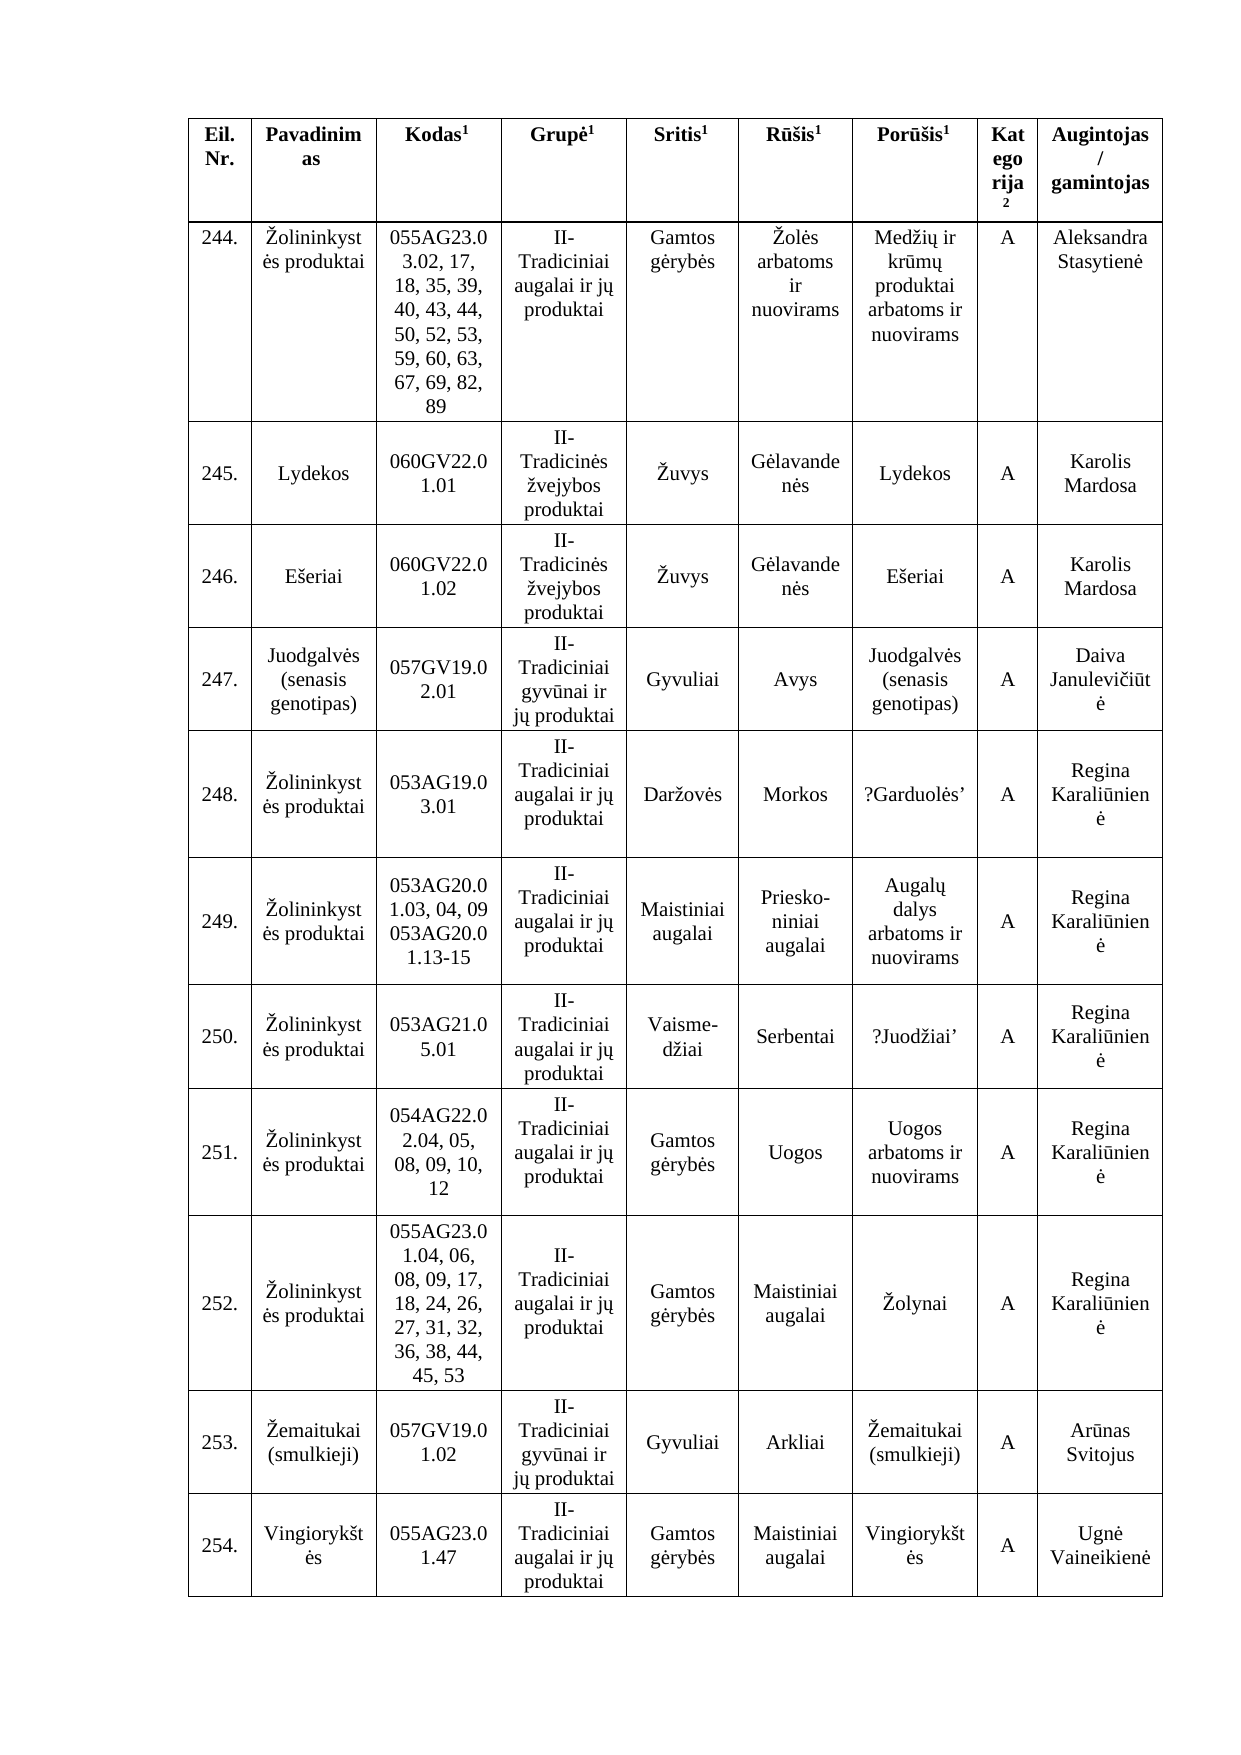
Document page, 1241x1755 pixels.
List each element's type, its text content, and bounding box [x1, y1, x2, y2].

table_header Kodas1 [377, 119, 501, 221]
table_cell Žolininkystės produktai [252, 858, 376, 984]
table_cell Gamtos gėrybės [627, 1216, 738, 1390]
table_cell Juodgalvės (senasis genotipas) [252, 628, 376, 730]
table_cell 053AG19.03.01 [377, 731, 501, 857]
table_cell II-Tradiciniai augalai ir jų produktai [502, 1494, 626, 1596]
table_cell 247. [189, 628, 251, 730]
table_cell A [978, 628, 1037, 730]
table_cell II- Tradiciniai augalai ir jų produktai [502, 223, 626, 421]
table_cell Medžių ir krūmų produktai arbatoms ir nuovirams [853, 223, 977, 421]
table_cell Uogos arbatoms ir nuovirams [853, 1089, 977, 1215]
table_cell Maistiniai augalai [739, 1216, 852, 1390]
table_cell Žolininkystės produktai [252, 1089, 376, 1215]
table_cell Regina Karaliūnienė [1038, 985, 1162, 1087]
table_cell Gyvuliai [627, 1391, 738, 1493]
table_cell ?Juodžiai’ [853, 985, 977, 1087]
table_header Eil. Nr. [189, 119, 251, 221]
table_cell 245. [189, 422, 251, 524]
table_cell 054AG22.02.04, 05, 08, 09, 10, 12 [377, 1089, 501, 1215]
table_cell Uogos [739, 1089, 852, 1215]
table_cell Gyvuliai [627, 628, 738, 730]
table_cell 060GV22.01.02 [377, 525, 501, 627]
table_cell Regina Karaliūnienė [1038, 1216, 1162, 1390]
table_cell A [978, 985, 1037, 1087]
table_cell Augalų dalys arbatoms ir nuovirams [853, 858, 977, 984]
table_cell 057GV19.01.02 [377, 1391, 501, 1493]
table_cell Žuvys [627, 422, 738, 524]
table_cell Lydekos [252, 422, 376, 524]
table_cell Juodgalvės (senasis genotipas) [853, 628, 977, 730]
table_cell Žolynai [853, 1216, 977, 1390]
table_cell 060GV22.01.01 [377, 422, 501, 524]
table_cell A [978, 525, 1037, 627]
table_cell Ešeriai [252, 525, 376, 627]
table_cell Vaisme­džiai [627, 985, 738, 1087]
table_cell Žemaitukai (smulkieji) [252, 1391, 376, 1493]
table_cell 254. [189, 1494, 251, 1596]
table_cell Žolininkystės produktai [252, 731, 376, 857]
table_cell 055AG23.01.04, 06, 08, 09, 17, 18, 24, 26, 27, 31, 32, 36, 38, 44, 45, 53 [377, 1216, 501, 1390]
table_cell 057GV19.02.01 [377, 628, 501, 730]
table_cell Serbentai [739, 985, 852, 1087]
table_cell II- Tradicinės žvejybos produktai [502, 422, 626, 524]
table_header Kategorija2 [978, 119, 1037, 221]
table_cell 055AG23.03.02, 17, 18, 35, 39, 40, 43, 44, 50, 52, 53, 59, 60, 63, 67, 69, 82, 89 [377, 223, 501, 421]
table_cell 053AG21.05.01 [377, 985, 501, 1087]
table_header Sritis1 [627, 119, 738, 221]
table_cell Žolininkystės produktai [252, 985, 376, 1087]
table_cell Žolės arbatoms ir nuovirams [739, 223, 852, 421]
table_cell Vingiorykštės [853, 1494, 977, 1596]
table_cell 053AG20.01.03, 04, 09 053AG20.01.13-15 [377, 858, 501, 984]
table_cell Aleksandra Stasytienė [1038, 223, 1162, 421]
table_cell A [978, 731, 1037, 857]
table_cell A [978, 422, 1037, 524]
table_cell Priesko­niniai augalai [739, 858, 852, 984]
table_cell Gamtos gėrybės [627, 1494, 738, 1596]
table_cell II-Tradiciniai augalai ir jų produktai [502, 1216, 626, 1390]
table_header Rūšis1 [739, 119, 852, 221]
table_cell Karolis Mardosa [1038, 525, 1162, 627]
table_header Porūšis1 [853, 119, 977, 221]
table_cell II- Tradicinės žvejybos produktai [502, 525, 626, 627]
table_cell II-Tradiciniai augalai ir jų produktai [502, 985, 626, 1087]
table_header Grupė1 [502, 119, 626, 221]
table_cell 246. [189, 525, 251, 627]
table_cell 248. [189, 731, 251, 857]
table_header Pavadinimas [252, 119, 376, 221]
table_cell 244. [189, 223, 251, 421]
table_cell 253. [189, 1391, 251, 1493]
table_cell Karolis Mardosa [1038, 422, 1162, 524]
table_cell 249. [189, 858, 251, 984]
table_cell Vingiorykštės [252, 1494, 376, 1596]
table_cell A [978, 858, 1037, 984]
table_cell Morkos [739, 731, 852, 857]
table_cell Žolininkystės produktai [252, 1216, 376, 1390]
table_cell Gėlavandenės [739, 422, 852, 524]
table_cell 250. [189, 985, 251, 1087]
table_cell Arkliai [739, 1391, 852, 1493]
table_cell A [978, 1216, 1037, 1390]
table_cell Maistiniai augalai [739, 1494, 852, 1596]
table_cell A [978, 1089, 1037, 1215]
table_cell A [978, 1494, 1037, 1596]
table_cell Daiva Janulevičiūtė [1038, 628, 1162, 730]
table_cell II-Tradiciniai augalai ir jų produktai [502, 1089, 626, 1215]
table_cell Gamtos gėrybės [627, 223, 738, 421]
table_cell Gėlavandenės [739, 525, 852, 627]
table_cell Žolininkystės produktai [252, 223, 376, 421]
table_cell Maistiniai augalai [627, 858, 738, 984]
table_cell Regina Karaliūnienė [1038, 731, 1162, 857]
table_cell II-Tradiciniai gyvūnai ir jų produktai [502, 628, 626, 730]
table_cell Regina Karaliūnienė [1038, 858, 1162, 984]
table_cell Gamtos gėrybės [627, 1089, 738, 1215]
table_cell 251. [189, 1089, 251, 1215]
table_cell Arūnas Svitojus [1038, 1391, 1162, 1493]
table_cell Ešeriai [853, 525, 977, 627]
table_cell A [978, 223, 1037, 421]
table_cell Daržovės [627, 731, 738, 857]
table_cell Ugnė Vaineikienė [1038, 1494, 1162, 1596]
table_cell II-Tradiciniai augalai ir jų produktai [502, 731, 626, 857]
table_cell Žuvys [627, 525, 738, 627]
table_cell ?Garduolės’ [853, 731, 977, 857]
table_cell A [978, 1391, 1037, 1493]
table_cell 252. [189, 1216, 251, 1390]
table_header Augintojas/ gamintojas [1038, 119, 1162, 221]
table_cell Lydekos [853, 422, 977, 524]
table_cell Žemaitukai (smulkieji) [853, 1391, 977, 1493]
table_cell II-Tradiciniai augalai ir jų produktai [502, 858, 626, 984]
table_cell Avys [739, 628, 852, 730]
table_cell 055AG23.01.47 [377, 1494, 501, 1596]
table_cell Regina Karaliūnienė [1038, 1089, 1162, 1215]
table_cell II-Tradiciniai gyvūnai ir jų produktai [502, 1391, 626, 1493]
